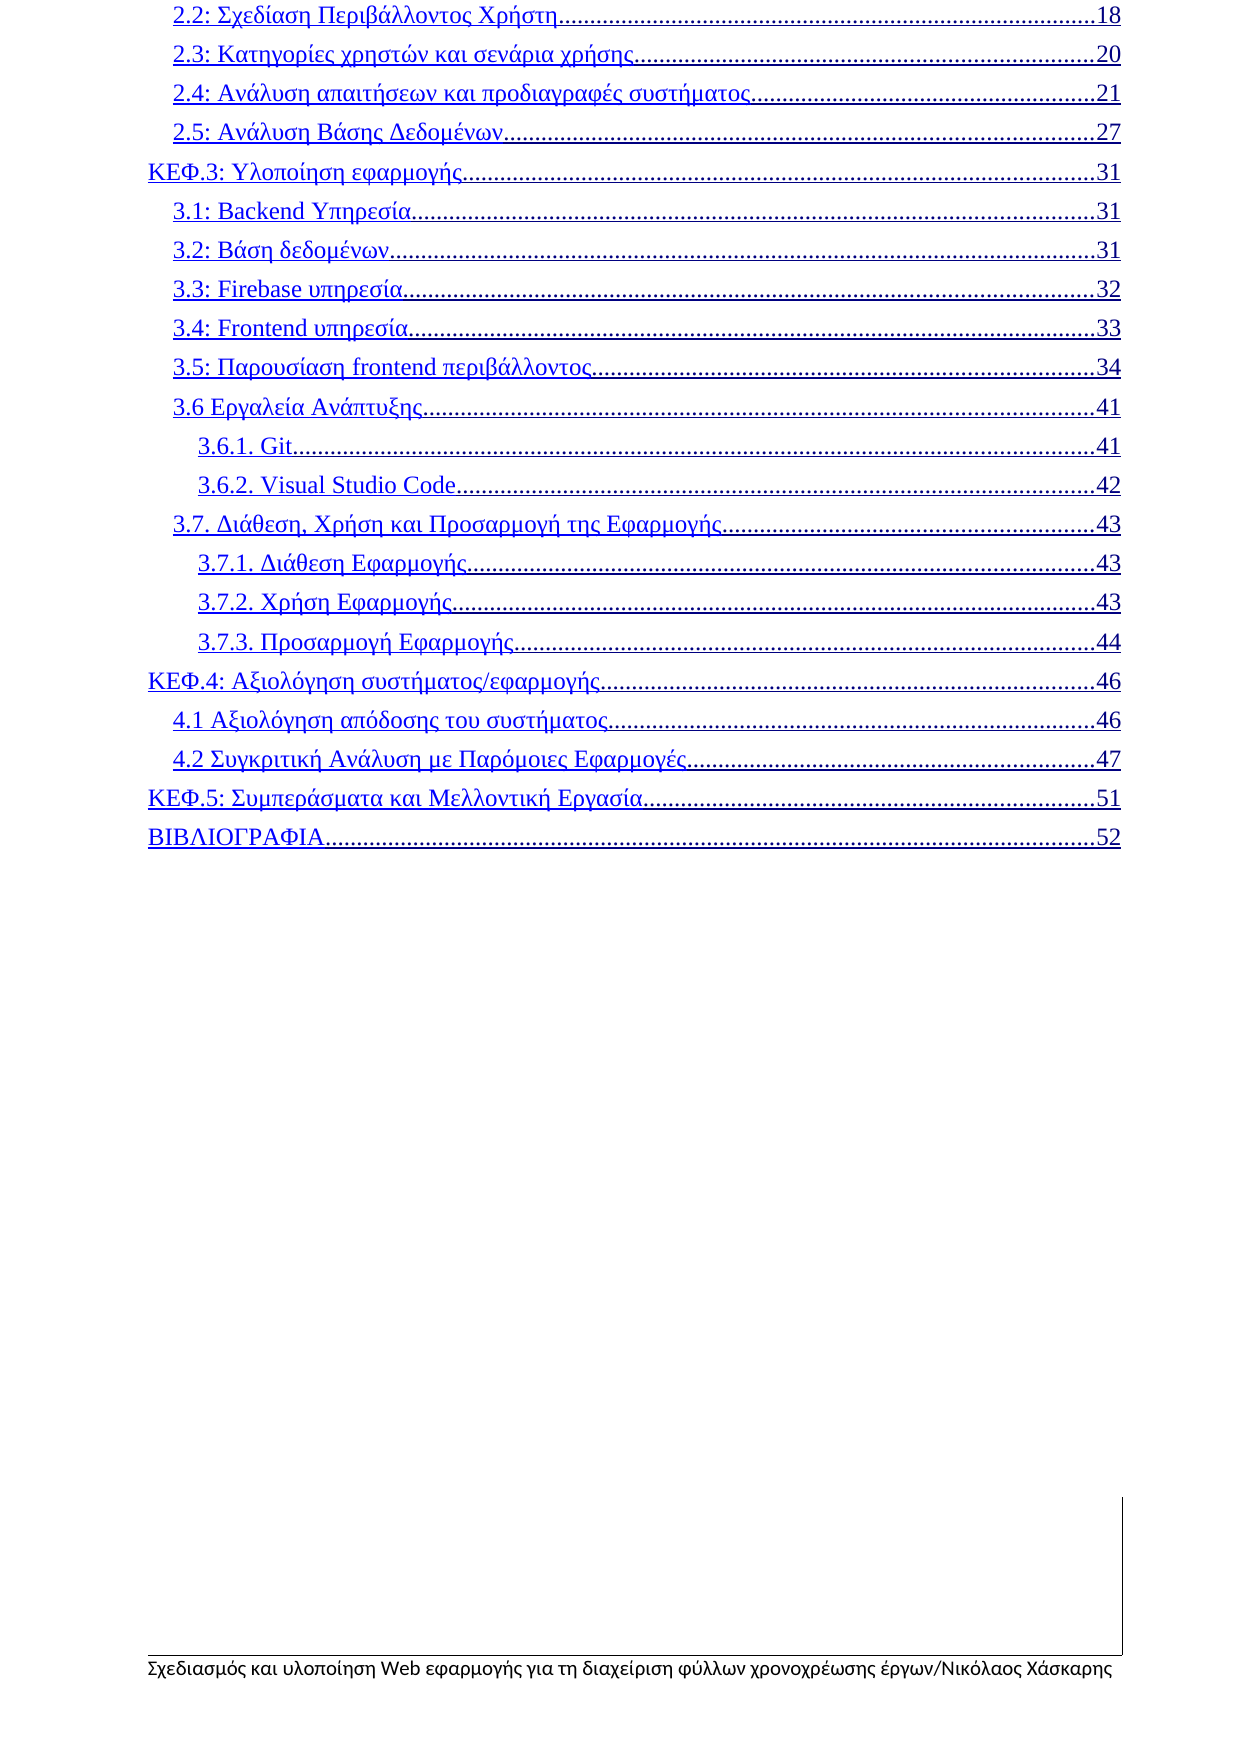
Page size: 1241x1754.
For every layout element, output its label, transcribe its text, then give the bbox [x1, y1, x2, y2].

text 3.7.2. Χρήση Εφαρμογής 43 [198, 587, 1122, 616]
text 3.7.1. Διάθεση Εφαρμογής 43 [198, 548, 1122, 577]
text 3.6 Εργαλεία Ανάπτυξης 41 [173, 392, 1122, 420]
text 4.1 Αξιολόγηση απόδοσης του συστήματος 46 [173, 705, 1122, 734]
text 3.2: Βάση δεδομένων 31 [173, 235, 1122, 264]
text 3.4: Frontend υπηρεσία 33 [173, 313, 1122, 342]
text ΚΕΦ.4: Αξιολόγηση συστήματος/εφαρμογής 46 [148, 666, 1122, 694]
text 3.7.3. Προσαρμογή Εφαρμογής 44 [198, 627, 1122, 655]
text 3.6.2. Visual Studio Code 42 [198, 470, 1122, 499]
text 2.5: Ανάλυση Βάσης Δεδομένων 27 [173, 117, 1122, 146]
text 2.2: Σχεδίαση Περιβάλλοντος Χρήστη 18 [173, 0, 1122, 29]
text 3.1: Backend Υπηρεσία 31 [173, 196, 1122, 224]
text 3.5: Παρουσίαση frontend περιβάλλοντος 34 [173, 352, 1122, 381]
text 3.6.1. Git 41 [198, 431, 1122, 459]
text 2.3: Κατηγορίες χρηστών και σενάρια χρήσης 20 [173, 39, 1122, 68]
text ΒΙΒΛΙΟΓΡΑΦΙΑ 52 [148, 822, 1122, 851]
text 3.7. Διάθεση, Χρήση και Προσαρμογή της Εφαρμογής 43 [173, 509, 1122, 538]
text 4.2 Συγκριτική Ανάλυση με Παρόμοιες Εφαρμογές 47 [173, 744, 1122, 773]
text ΚΕΦ.3: Υλοποίηση εφαρμογής 31 [148, 157, 1122, 185]
text 3.3: Firebase υπηρεσία 32 [173, 274, 1122, 303]
text 2.4: Ανάλυση απαιτήσεων και προδιαγραφές συστήματος 21 [173, 78, 1122, 107]
text ΚΕΦ.5: Συμπεράσματα και Μελλοντική Εργασία 51 [148, 783, 1122, 812]
